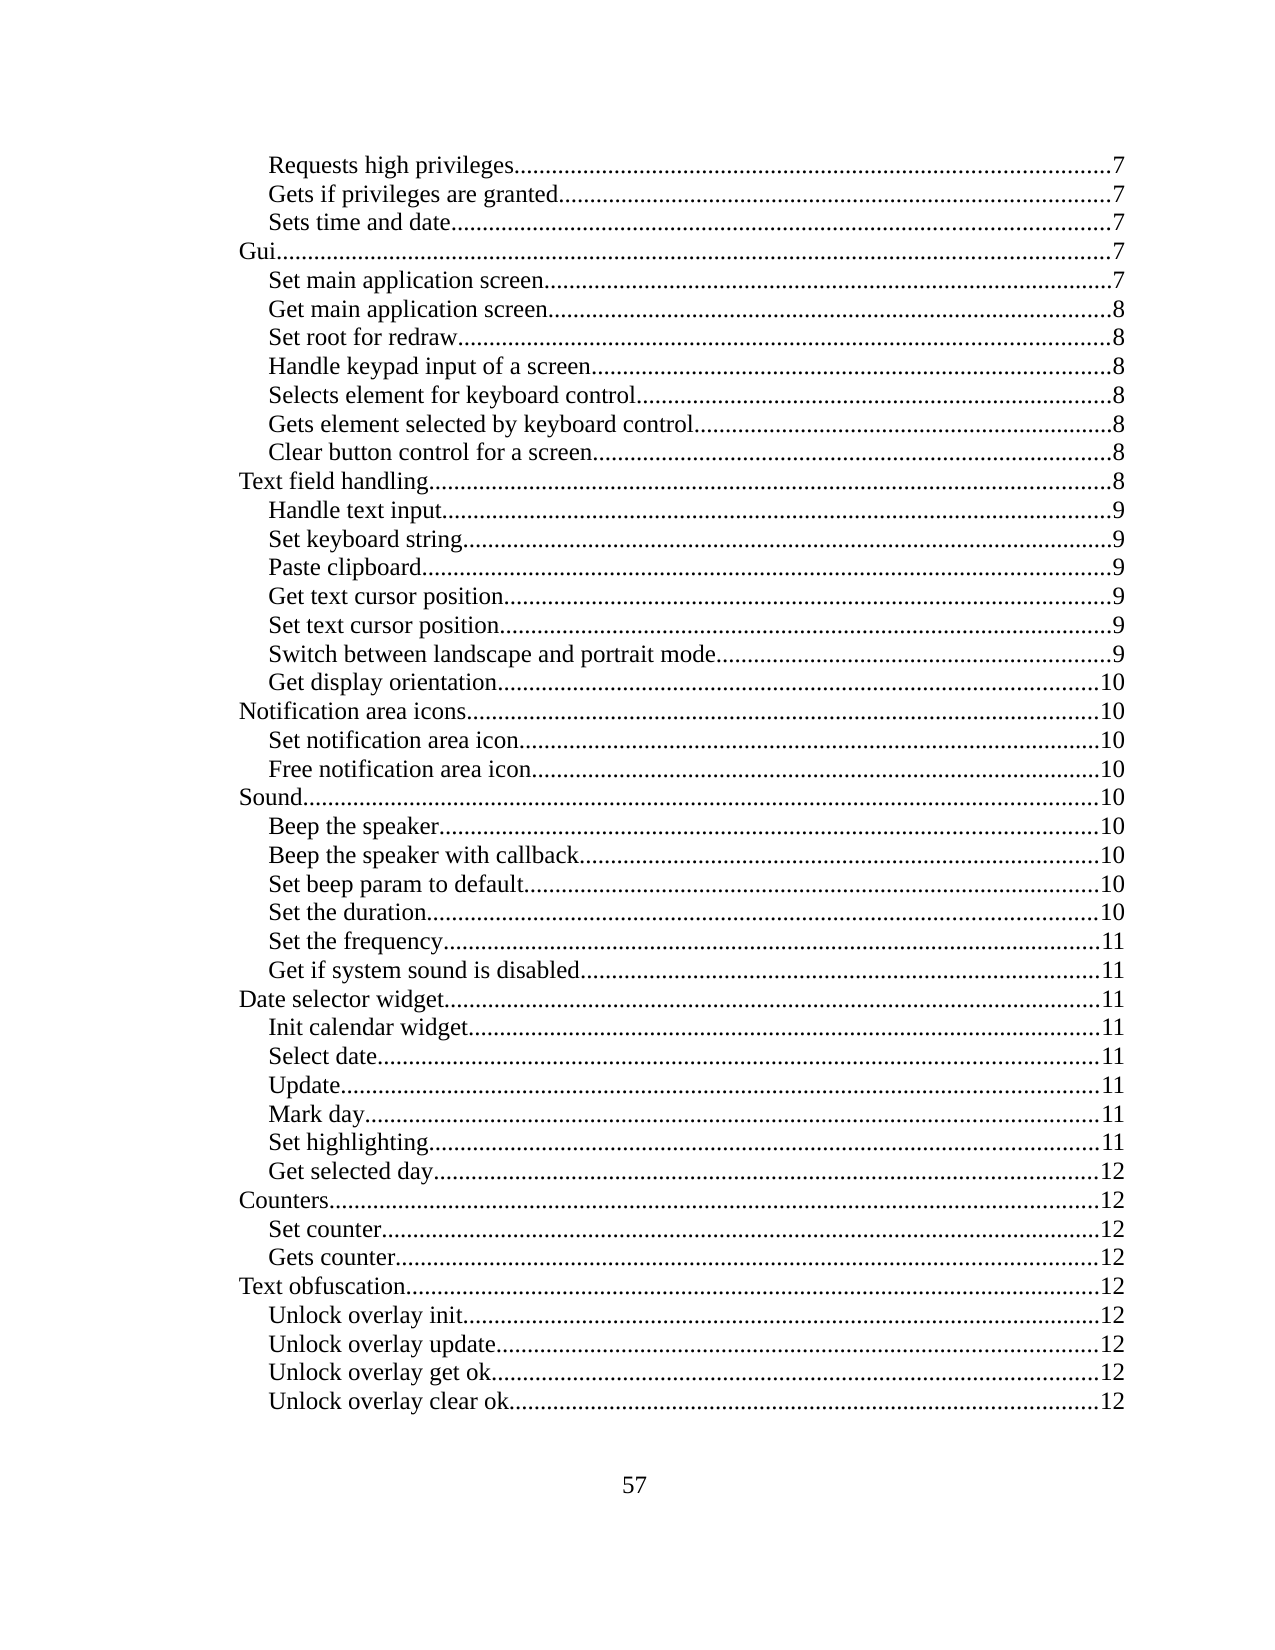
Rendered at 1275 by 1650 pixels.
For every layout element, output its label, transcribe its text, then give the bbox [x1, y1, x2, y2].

text Set beep param to default 10 [268, 869, 1125, 897]
text Mark day 11 [268, 1099, 1125, 1127]
text Set the frequency 11 [268, 926, 1125, 955]
text Text obfuscation 12 [238, 1271, 1125, 1300]
text Set root for redraw 8 [268, 322, 1125, 351]
text Beep the speaker 10 [268, 811, 1125, 840]
text Select date 11 [268, 1041, 1125, 1070]
text Date selector widget 11 [238, 984, 1125, 1012]
text Notification area icons 10 [238, 696, 1125, 725]
text Get selected day 12 [268, 1156, 1125, 1185]
text Counters 12 [238, 1185, 1125, 1214]
text Get text cursor position 9 [268, 581, 1125, 610]
text Gets counter 12 [268, 1242, 1125, 1271]
text Handle keypad input of a screen 8 [268, 351, 1125, 380]
text Get display orientation 10 [268, 667, 1125, 696]
text Clear button control for a screen 8 [268, 437, 1125, 466]
text Selects element for keyboard control 8 [268, 380, 1125, 409]
text Unlock overlay update 12 [268, 1329, 1125, 1357]
text Update 11 [268, 1070, 1125, 1099]
text Set the duration 10 [268, 897, 1125, 926]
text Requests high privileges 7 [268, 150, 1125, 179]
text Unlock overlay get ok 12 [268, 1357, 1125, 1386]
text Get main application screen 8 [268, 294, 1125, 322]
text Free notification area icon 10 [268, 754, 1125, 782]
text Get if system sound is disabled 11 [268, 955, 1125, 984]
text Beep the speaker with callback 10 [268, 840, 1125, 869]
text Sound 10 [238, 782, 1125, 811]
text Switch between landscape and portrait mode 9 [268, 639, 1125, 667]
text Gui 7 [238, 236, 1125, 265]
text Set highlighting 11 [268, 1127, 1125, 1156]
text Unlock overlay clear ok 12 [268, 1386, 1125, 1415]
text Set text cursor position 9 [268, 610, 1125, 639]
text Sets time and date 7 [268, 207, 1125, 236]
text Set main application screen 7 [268, 265, 1125, 294]
text Unlock overlay init 12 [268, 1300, 1125, 1329]
text Set notification area icon 10 [268, 725, 1125, 754]
text Set counter 12 [268, 1214, 1125, 1242]
text Paste clipboard 9 [268, 552, 1125, 581]
text Init calendar widget 11 [268, 1012, 1125, 1041]
text Gets element selected by keyboard control 8 [268, 409, 1125, 437]
text Handle text input 9 [268, 495, 1125, 524]
text Set keyboard string 9 [268, 524, 1125, 552]
text Text field handling 8 [238, 466, 1125, 495]
text Gets if privileges are granted 7 [268, 179, 1125, 207]
